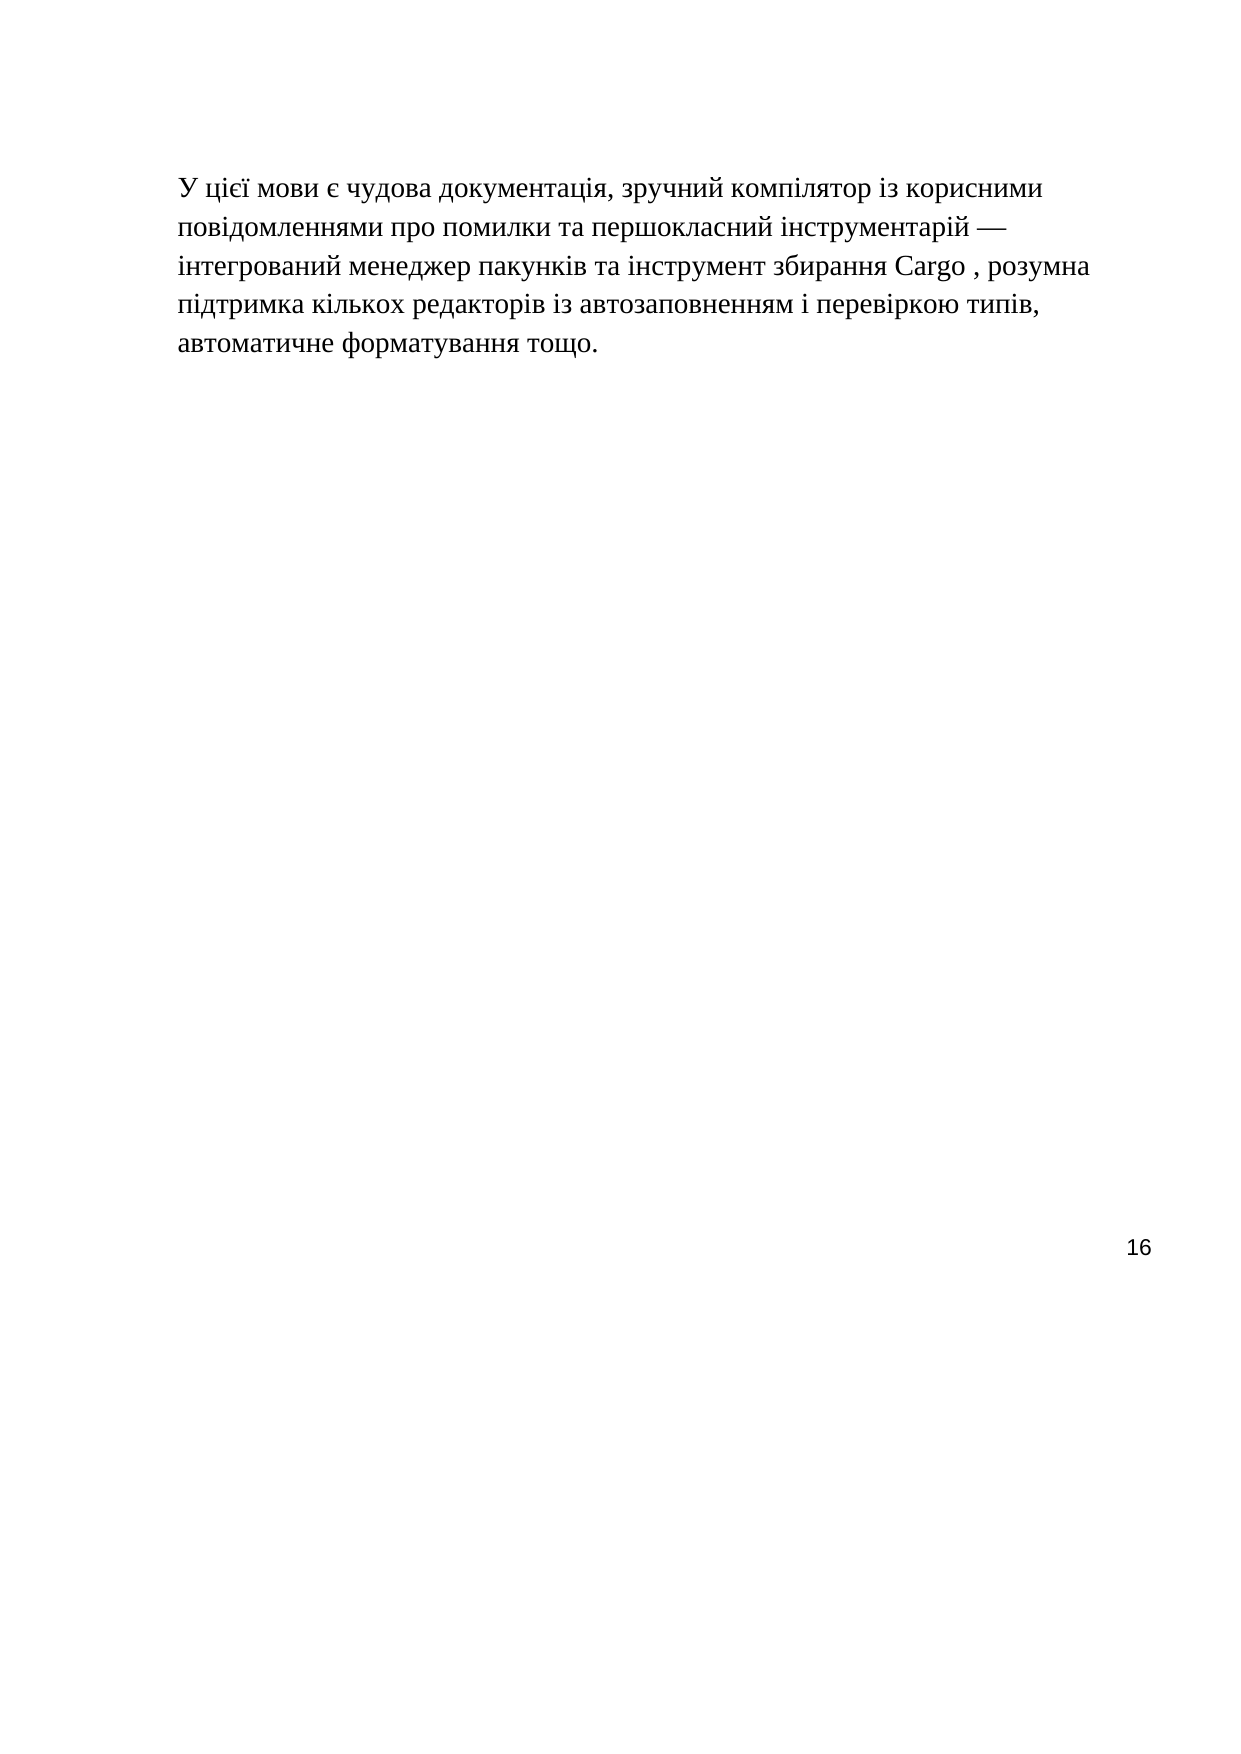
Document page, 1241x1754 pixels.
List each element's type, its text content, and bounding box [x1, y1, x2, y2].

text У цієї мови є чудова документація, зручний компілятор із корисними повідомленнями про помилки та першокласний інструментарій — інтегрований менеджер пакунків та інструмент збирання Cargo , розумна підтримка кількох редакторів із автозаповненням і перевіркою типів, автоматичне форматування тощо. [177, 171, 1152, 358]
